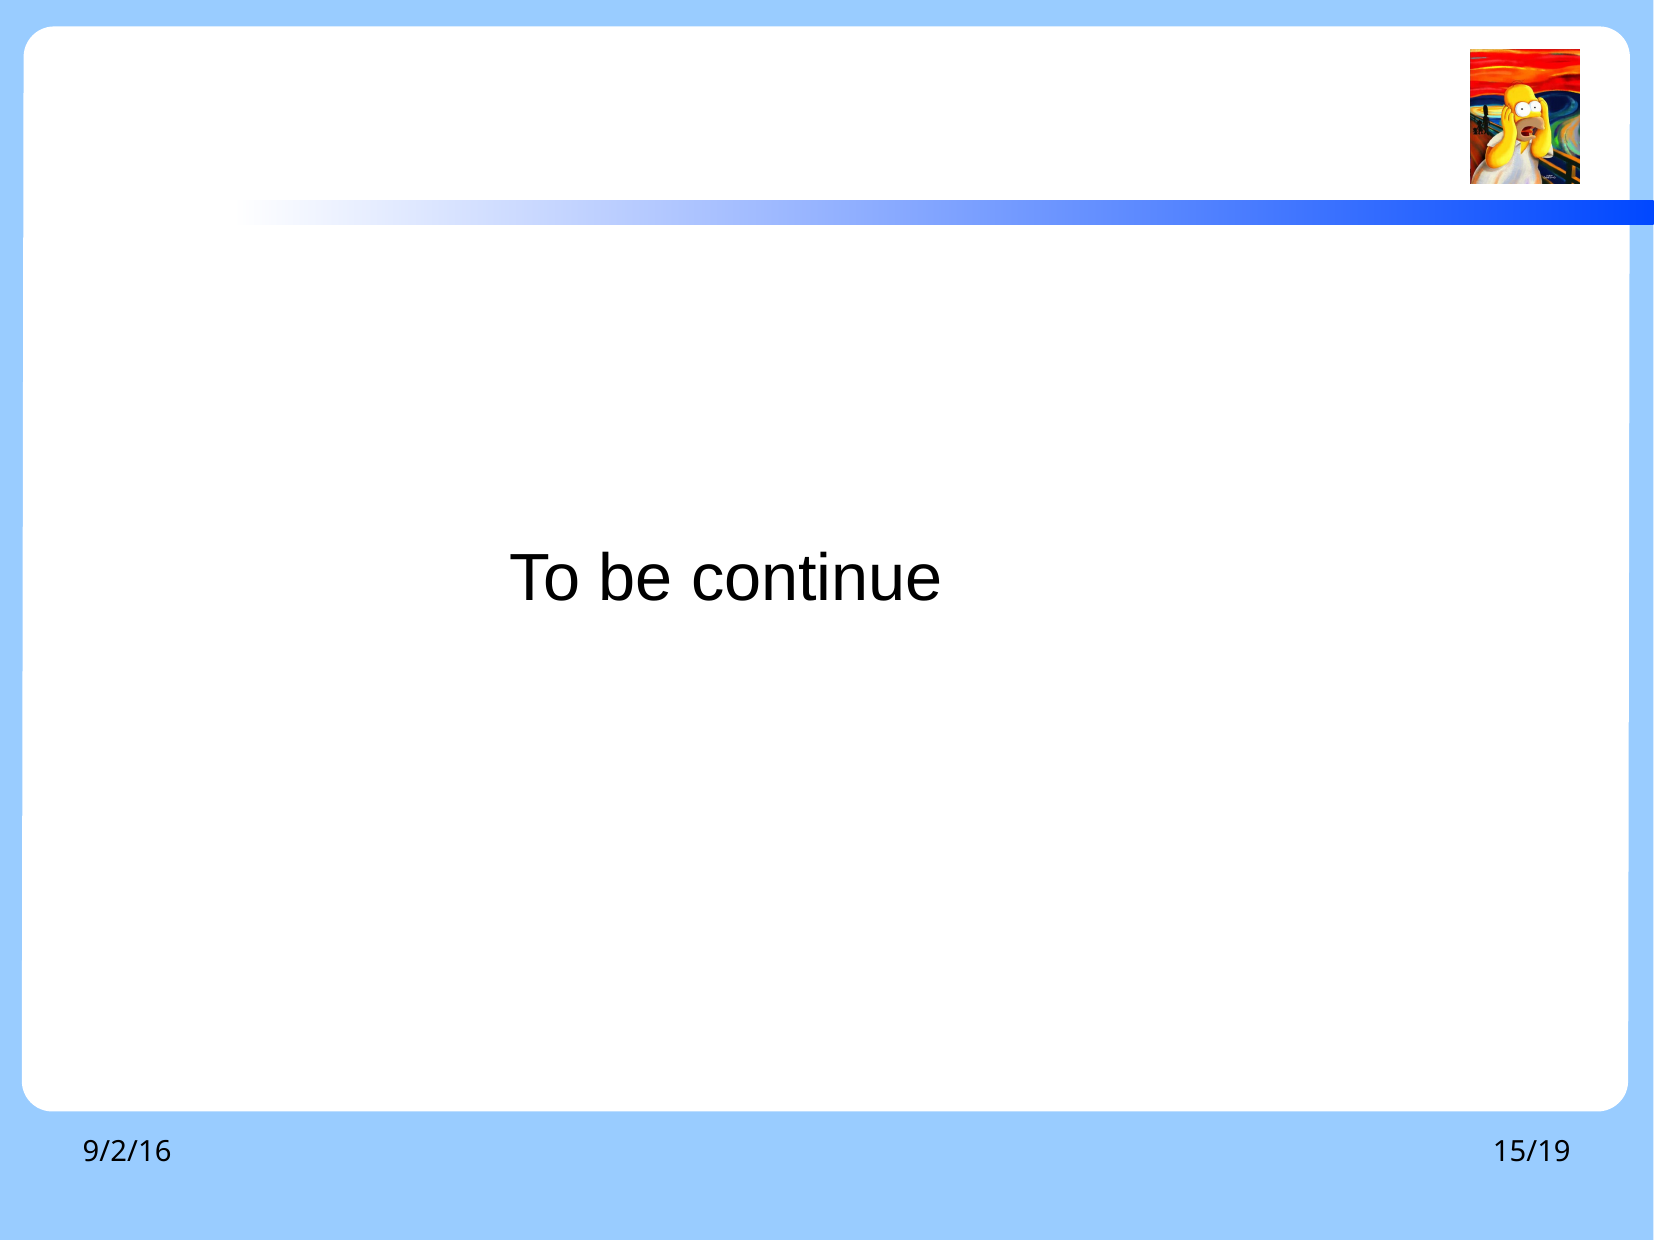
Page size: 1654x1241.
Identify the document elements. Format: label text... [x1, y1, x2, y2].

picture [1470, 49, 1580, 184]
subtitle To be continue [82, 226, 1371, 929]
